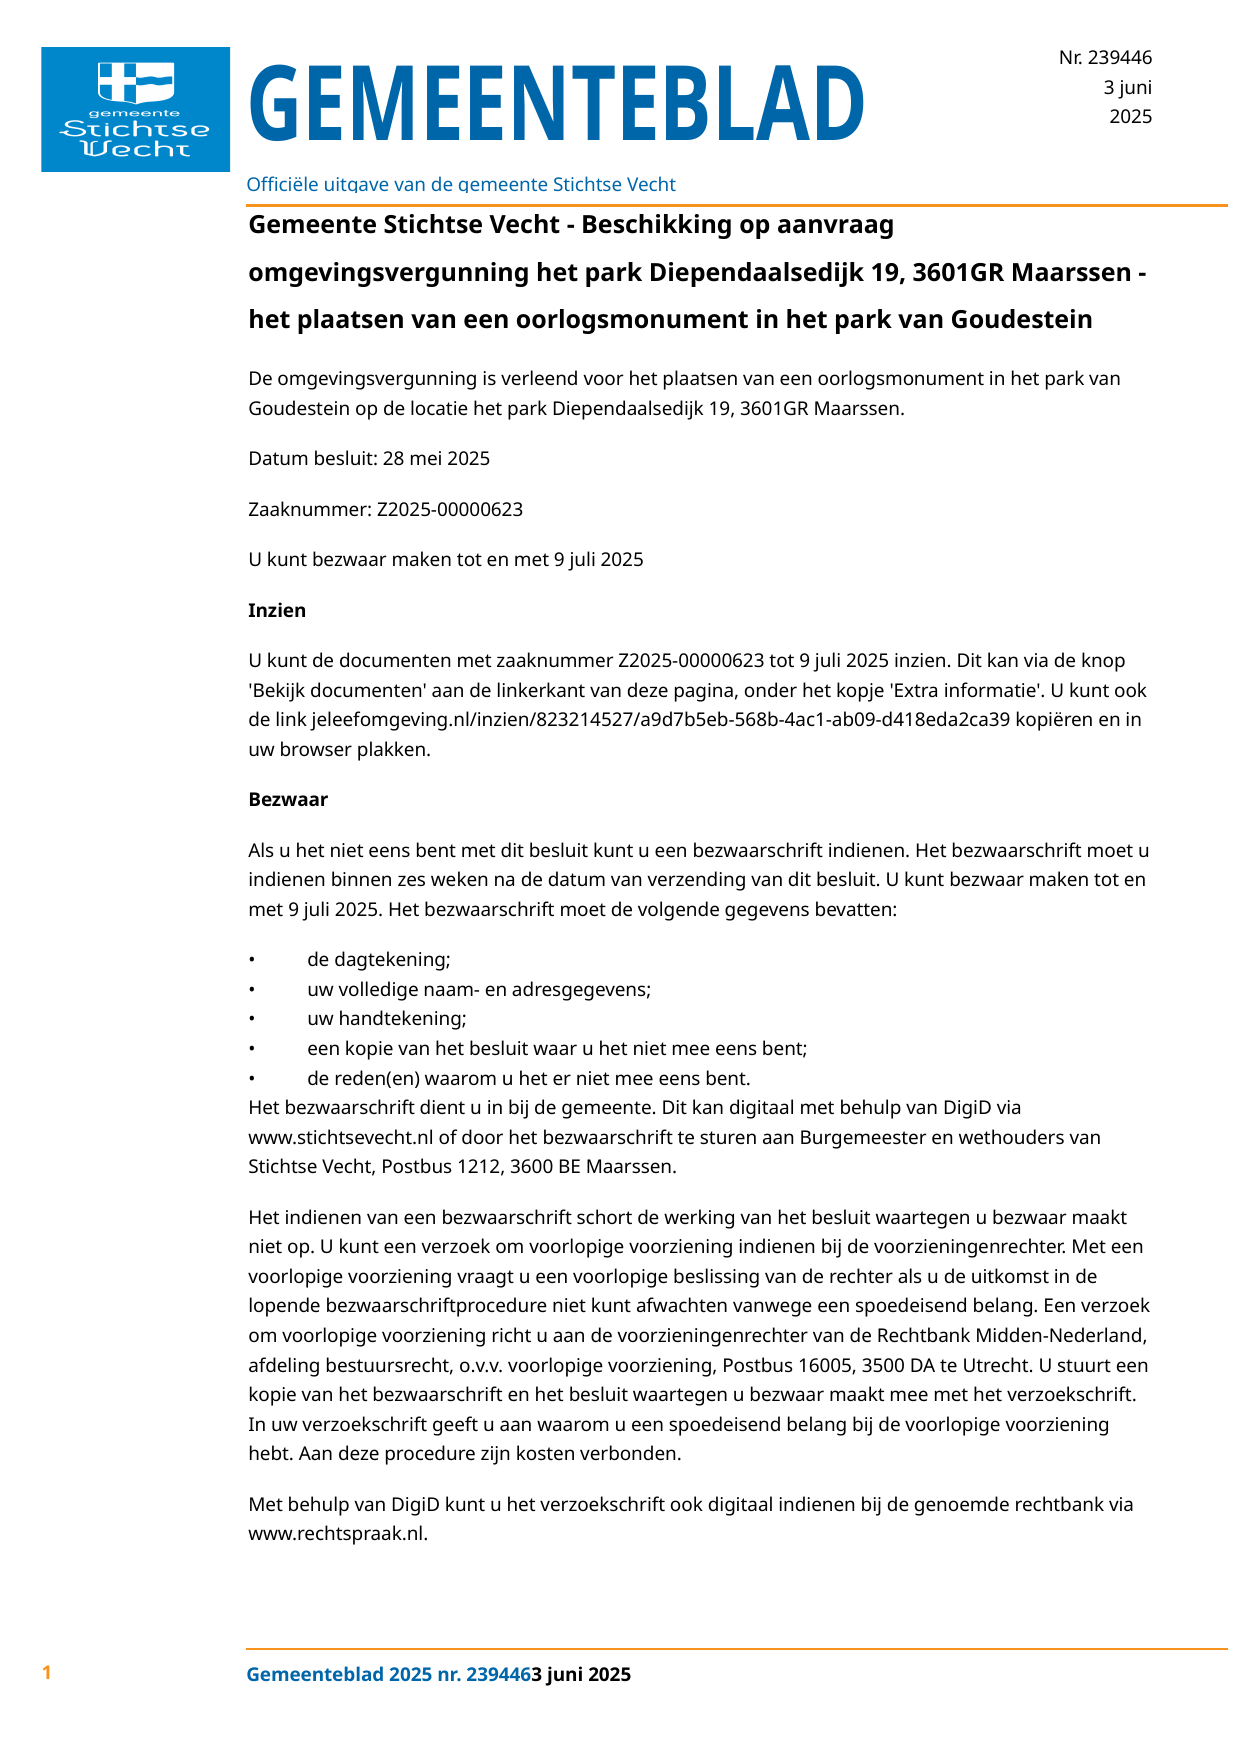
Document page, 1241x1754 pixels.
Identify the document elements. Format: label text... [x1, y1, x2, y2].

text Zaaknummer: Z2025-00000623 [248, 496, 1152, 522]
text De omgevingsvergunning is verleend voor het plaatsen van een oorlogsmonument in het park van Goudestein op de locatie het park Diependaalsedijk 19, 3601GR Maarssen. [248, 366, 1152, 421]
text Datum besluit: 28 mei 2025 [248, 446, 1152, 471]
list een kopie van het besluit waar u het niet mee eens bent; [248, 1035, 1152, 1061]
text Het bezwaarschrift dient u in bij de gemeente. Dit kan digitaal met behulp van DigiD via www.stichtsevecht.nl of door het bezwaarschrift te sturen aan Burgemeester en wethouders van Stichtse Vecht, Postbus 1212, 3600 BE Maarssen. [248, 1094, 1152, 1179]
list de reden(en) waarom u het er niet mee eens bent. [248, 1065, 1152, 1090]
list de dagtekening; [248, 946, 1152, 972]
text Gemeente Stichtse Vecht - Beschikking op aanvraag omgevingsvergunning het park Diependaalsedijk 19, 3601GR Maarssen - het plaatsen van een oorlogsmonument in het park van Goudestein [248, 207, 1152, 336]
text U kunt bezwaar maken tot en met 9 juli 2025 [248, 546, 1152, 572]
text Als u het niet eens bent met dit besluit kunt u een bezwaarschrift indienen. Het bezwaarschrift moet u indienen binnen zes weken na de datum van verzending van dit besluit. U kunt bezwaar maken tot en met 9 juli 2025. Het bezwaarschrift moet de volgende gegevens bevatten: [248, 837, 1152, 922]
text Inzien [248, 597, 1152, 622]
list uw volledige naam- en adresgegevens; [248, 976, 1152, 1002]
picture [99, 63, 135, 101]
text Bezwaar [248, 786, 1152, 812]
picture [137, 63, 174, 103]
text Het indienen van een bezwaarschrift schort de werking van het besluit waartegen u bezwaar maakt niet op. U kunt een verzoek om voorlopige voorziening indienen bij de voorzieningenrechter. Met een voorlopige voorziening vraagt u een voorlopige beslissing van de rechter als u de uitkomst in de lopende bezwaarschriftprocedure niet kunt afwachten vanwege een spoedeisend belang. Een verzoek om voorlopige voorziening richt u aan de voorzieningenrechter van de Rechtbank Midden-Nederland, afdeling bestuursrecht, o.v.v. voorlopige voorziening, Postbus 16005, 3500 DA te Utrecht. U stuurt een kopie van het bezwaarschrift en het besluit waartegen u bezwaar maakt mee met het verzoekschrift. In uw verzoekschrift geeft u aan waarom u een spoedeisend belang bij de voorlopige voorziening hebt. Aan deze procedure zijn kosten verbonden. [248, 1204, 1152, 1466]
list uw handtekening; [248, 1006, 1152, 1031]
text U kunt de documenten met zaaknummer Z2025-00000623 tot 9 juli 2025 inzien. Dit kan via de knop 'Bekijk documenten' aan de linkerkant van deze pagina, onder het kopje 'Extra informatie'. U kunt ook de link jeleefomgeving.nl/inzien/823214527/a9d7b5eb-568b-4ac1-ab09-d418eda2ca39 kopiëren en in uw browser plakken. [248, 647, 1152, 762]
text Met behulp van DigiD kunt u het verzoekschrift ook digitaal indienen bij de genoemde rechtbank via www.rechtspraak.nl. [248, 1491, 1152, 1546]
